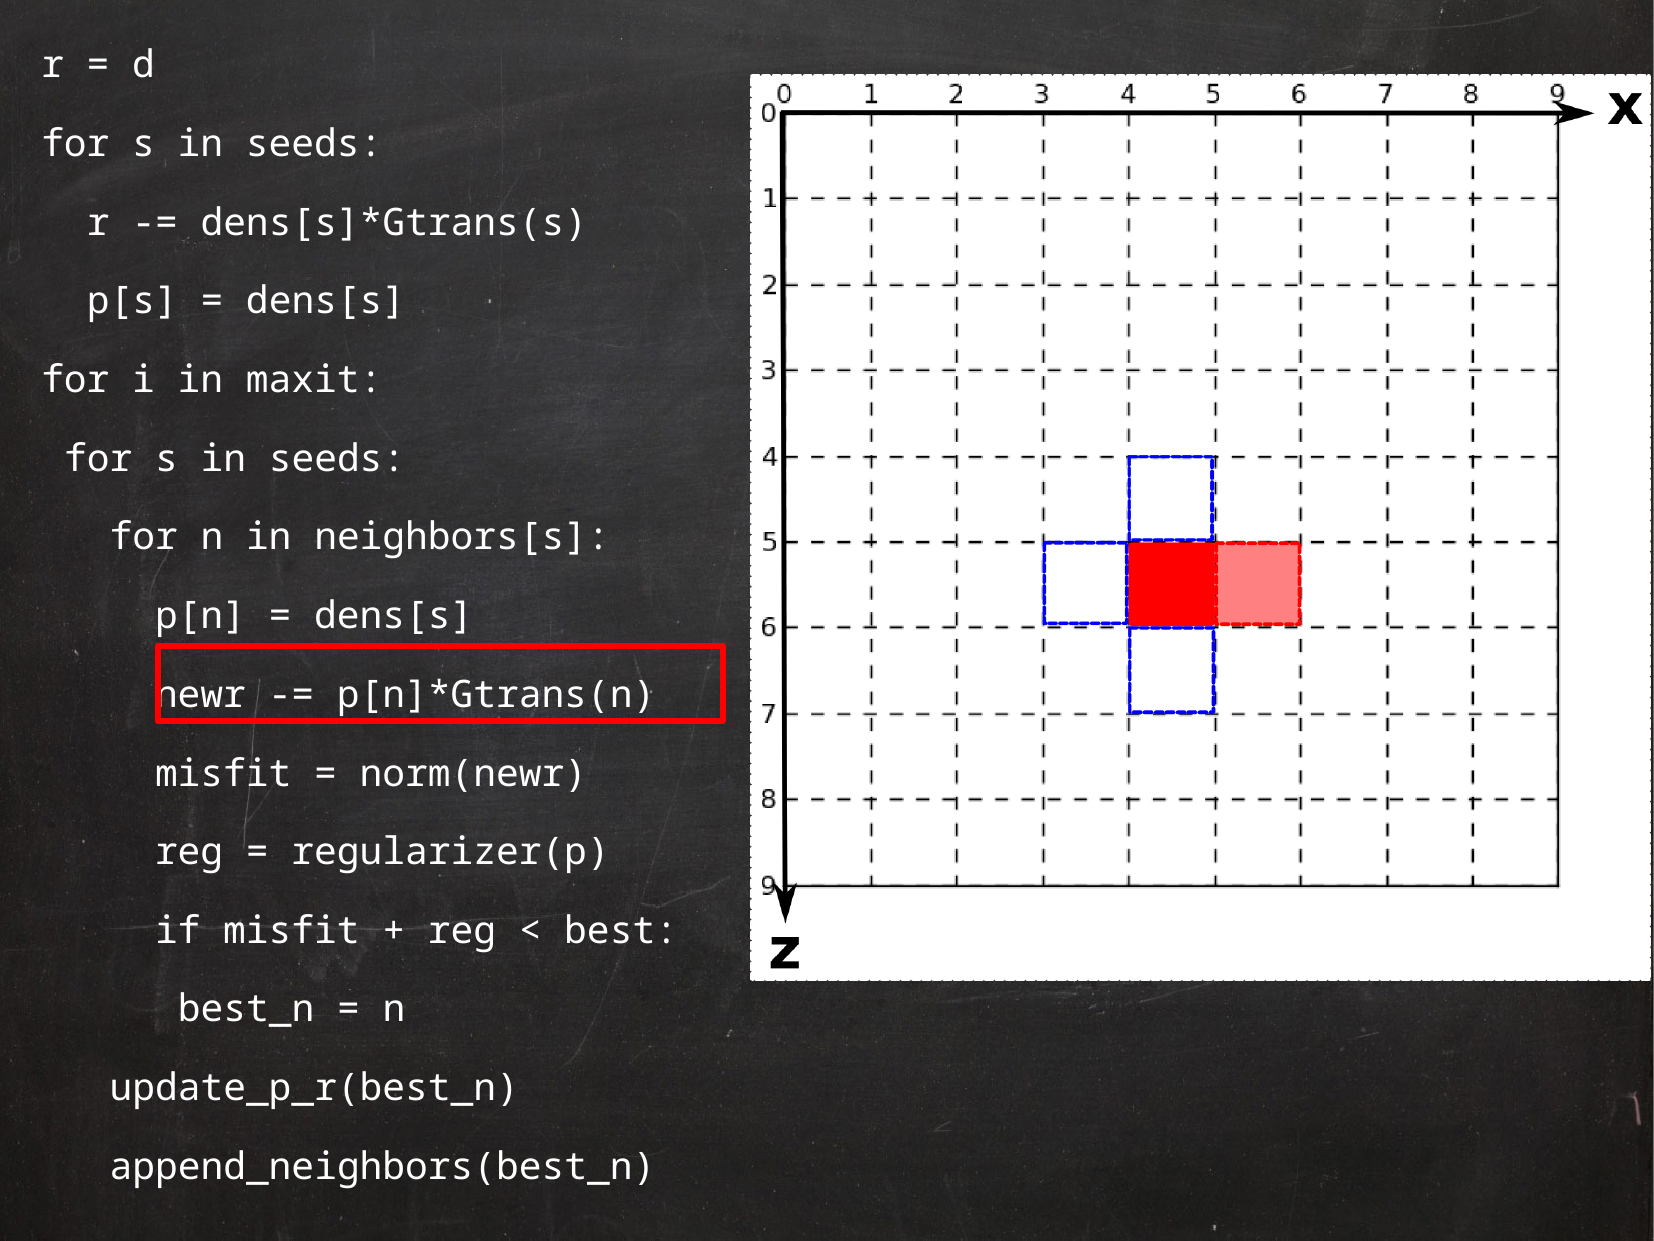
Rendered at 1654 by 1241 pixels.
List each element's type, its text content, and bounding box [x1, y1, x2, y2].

picture [0, 0, 1654, 1241]
list r = d for s in seeds: r -= dens[s]*Gtrans(s) p[s] = dens[s] for i in maxit: for s in seeds: for n in neighbors[s]: p[n] = dens[s] newr -= p[n]*Gtrans(n) misfit = norm(newr) reg = regularizer(p) if misfit + reg < best: best_n = n update_p_r(best_n) append_neighbors(best_n) [41, 37, 1613, 1201]
